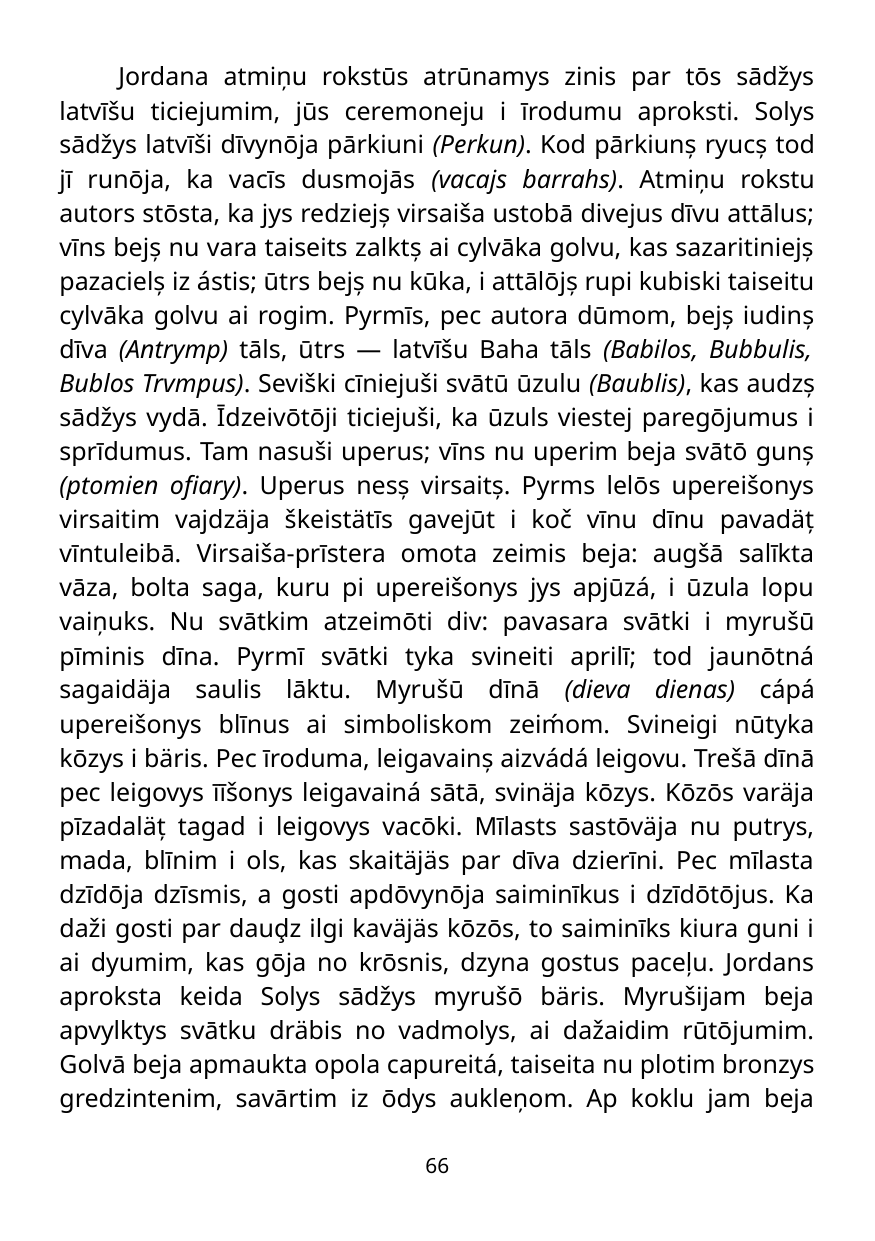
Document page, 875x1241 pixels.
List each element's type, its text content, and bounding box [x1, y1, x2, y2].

text Jordana atmiņu rokstūs atrūnamys zinis par tōs sādžys latvīšu ticiejumim, jūs ceremoneju i īrodumu aproksti. Solys sādžys latvīši dīvynōja pārkiuni (Perkun). Kod pārkiunș ryucș tod jī runōja, ka vacīs dusmojās (vacajs barrahs). Atmiņu rokstu autors stōsta, ka jys redziejș virsaiša ustobā divejus dīvu attālus; vīns bejș nu vara taiseits zalktș ai cylvāka golvu, kas sazaritiniejș pazacielș iz ástis; ūtrs bejș nu kūka, i attālōjș rupi kubiski taiseitu cylvāka golvu ai rogim. Pyrmīs, pec autora dūmom, bejș iudinș dīva (Antrymp) tāls, ūtrs — latvīšu Baha tāls (Babilos, Bubbulis, Bublos Trvmpus). Seviški cīniejuši svātū ūzulu (Baublis), kas audzș sādžys vydā. Īdzeivōtōji ticiejuši, ka ūzuls viestej paregōjumus i sprīdumus. Tam nasuši uperus; vīns nu uperim beja svātō gunș (ptomien ofiary). Uperus nesș virsaitș. Pyrms lelōs upereišonys virsaitim vajdzäja škeistätīs gavejūt i koč vīnu dīnu pavadäț vīntuleibā. Virsaiša-prīstera omota zeimis beja: augšā salīkta vāza, bolta saga, kuru pi upereišonys jys apjūzá, i ūzula lopu vaiņuks. Nu svātkim atzeimōti div: pavasara svātki i myrušū pīminis dīna. Pyrmī svātki tyka svineiti aprilī; tod jaunōtná sagaidäja saulis lāktu. Myrušū dīnā (dieva dienas) cápá upereišonys blīnus ai simboliskom zeiḿom. Svineigi nūtyka kōzys i bäris. Pec īroduma, leigavainș aizvádá leigovu. Trešā dīnā pec leigovys īīšonys leigavainá sātā, svinäja kōzys. Kōzōs varäja pīzadaläț tagad i leigovys vacōki. Mīlasts sastōväja nu putrys, mada, blīnim i ols, kas skaitäjäs par dīva dzierīni. Pec mīlasta dzīdōja dzīsmis, a gosti apdōvynōja saiminīkus i dzīdōtōjus. Ka daži gosti par dauḑz ilgi kaväjäs kōzōs, to saiminīks kiura guni i ai dyumim, kas gōja no krōsnis, dzyna gostus paceļu. Jordans aproksta keida Solys sādžys myrušō bäris. Myrušijam beja apvylktys svātku dräbis no vadmolys, ai dažaidim rūtōjumim. Golvā beja apmaukta opola capureitá, taiseita nu plotim bronzys gredzintenim, savārtim iz ōdys aukleņom. Ap koklu jam beja [59, 59, 815, 1115]
